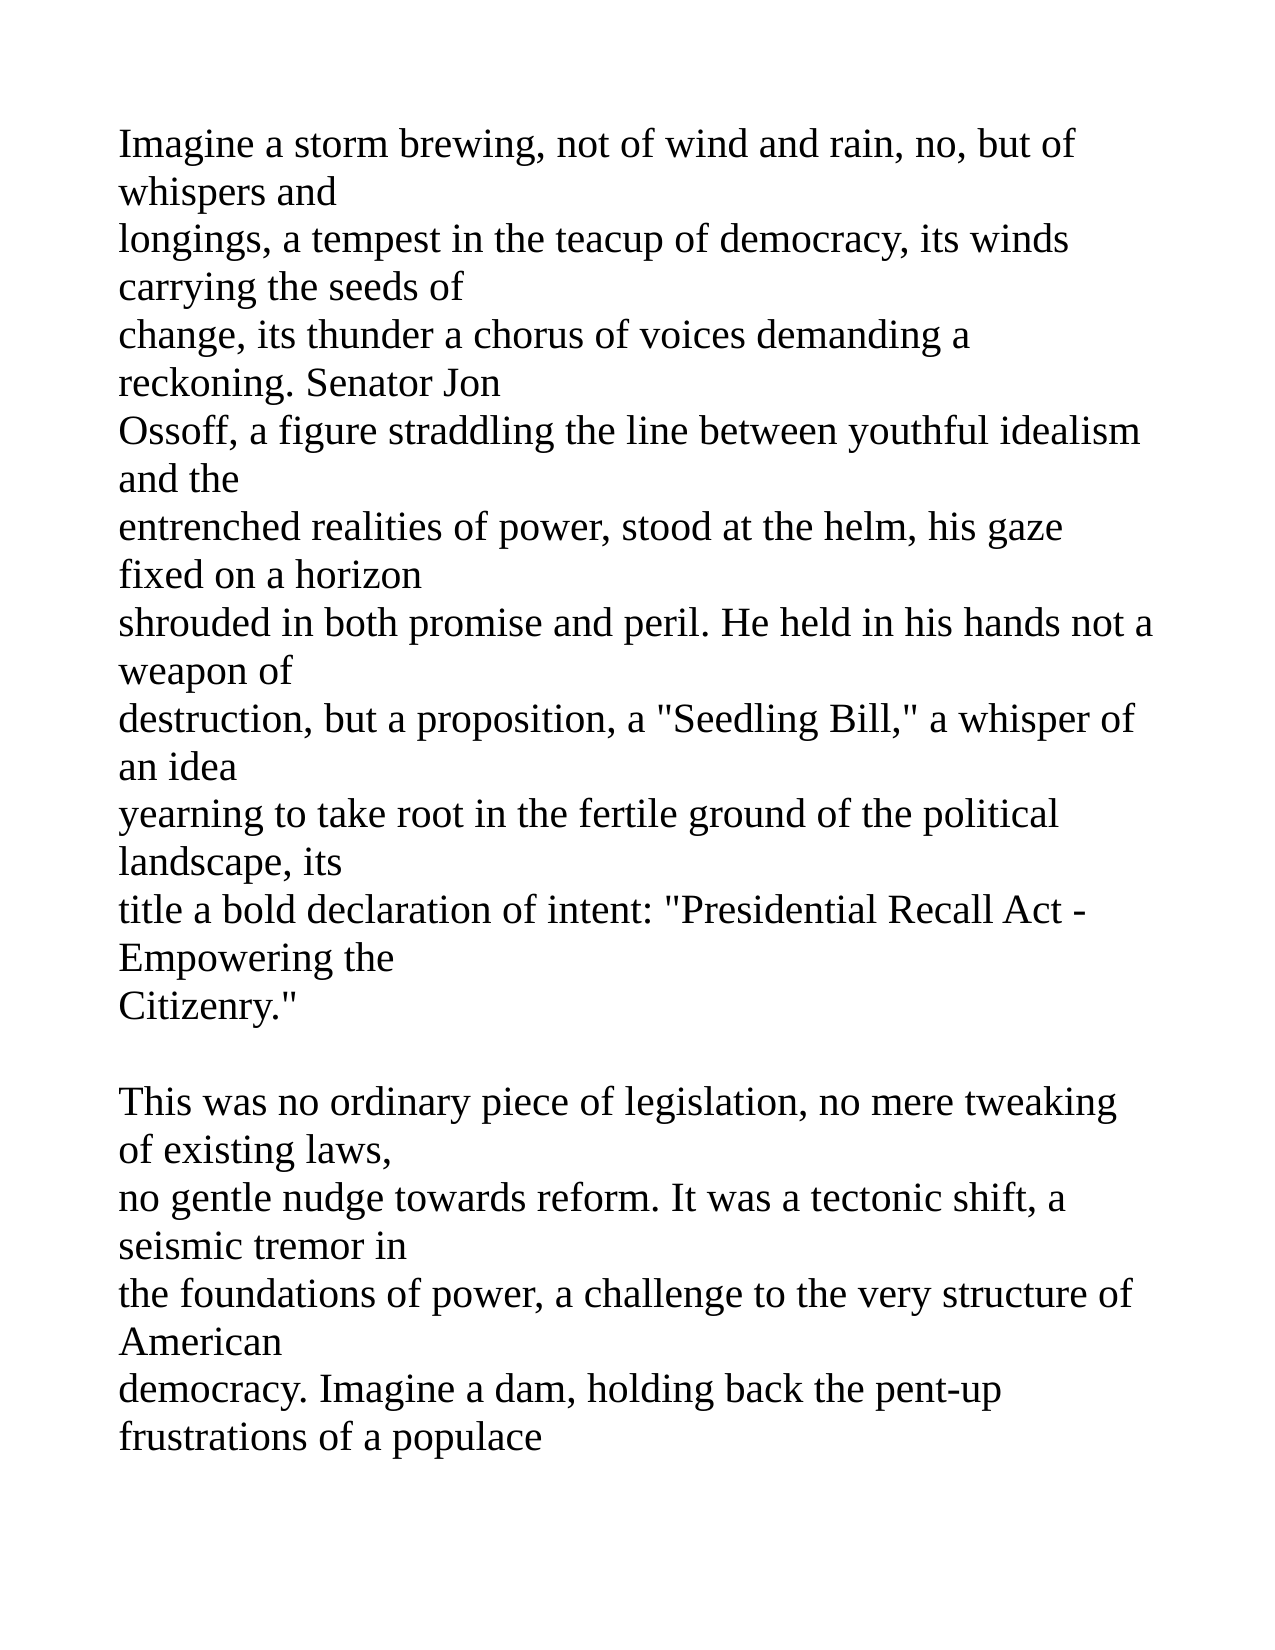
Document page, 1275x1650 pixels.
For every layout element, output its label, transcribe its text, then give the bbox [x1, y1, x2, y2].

text no gentle nudge towards reform. It was a tectonic shift, a seismic tremor in [118, 1172, 1157, 1268]
text democracy. Imagine a dam, holding back the pent-up frustrations of a populace [118, 1364, 1157, 1460]
text destruction, but a proposition, a "Seedling Bill," a whisper of an idea [118, 693, 1157, 789]
text shrouded in both promise and peril. He held in his hands not a weapon of [118, 597, 1157, 693]
text yearning to take root in the fertile ground of the political landscape, its [118, 789, 1157, 885]
text title a bold declaration of intent: "Presidential Recall Act - Empowering the [118, 885, 1157, 981]
text Imagine a storm brewing, not of wind and rain, no, but of whispers and [118, 118, 1157, 214]
text the foundations of power, a challenge to the very structure of American [118, 1268, 1157, 1364]
text Citizenry." [118, 981, 1157, 1028]
text change, its thunder a chorus of voices demanding a reckoning. Senator Jon [118, 310, 1157, 406]
text longings, a tempest in the teacup of democracy, its winds carrying the seeds of [118, 214, 1157, 310]
text Ossoff, a figure straddling the line between youthful idealism and the [118, 406, 1157, 501]
text This was no ordinary piece of legislation, no mere tweaking of existing laws, [118, 1076, 1157, 1172]
text entrenched realities of power, stood at the helm, his gaze fixed on a horizon [118, 501, 1157, 597]
